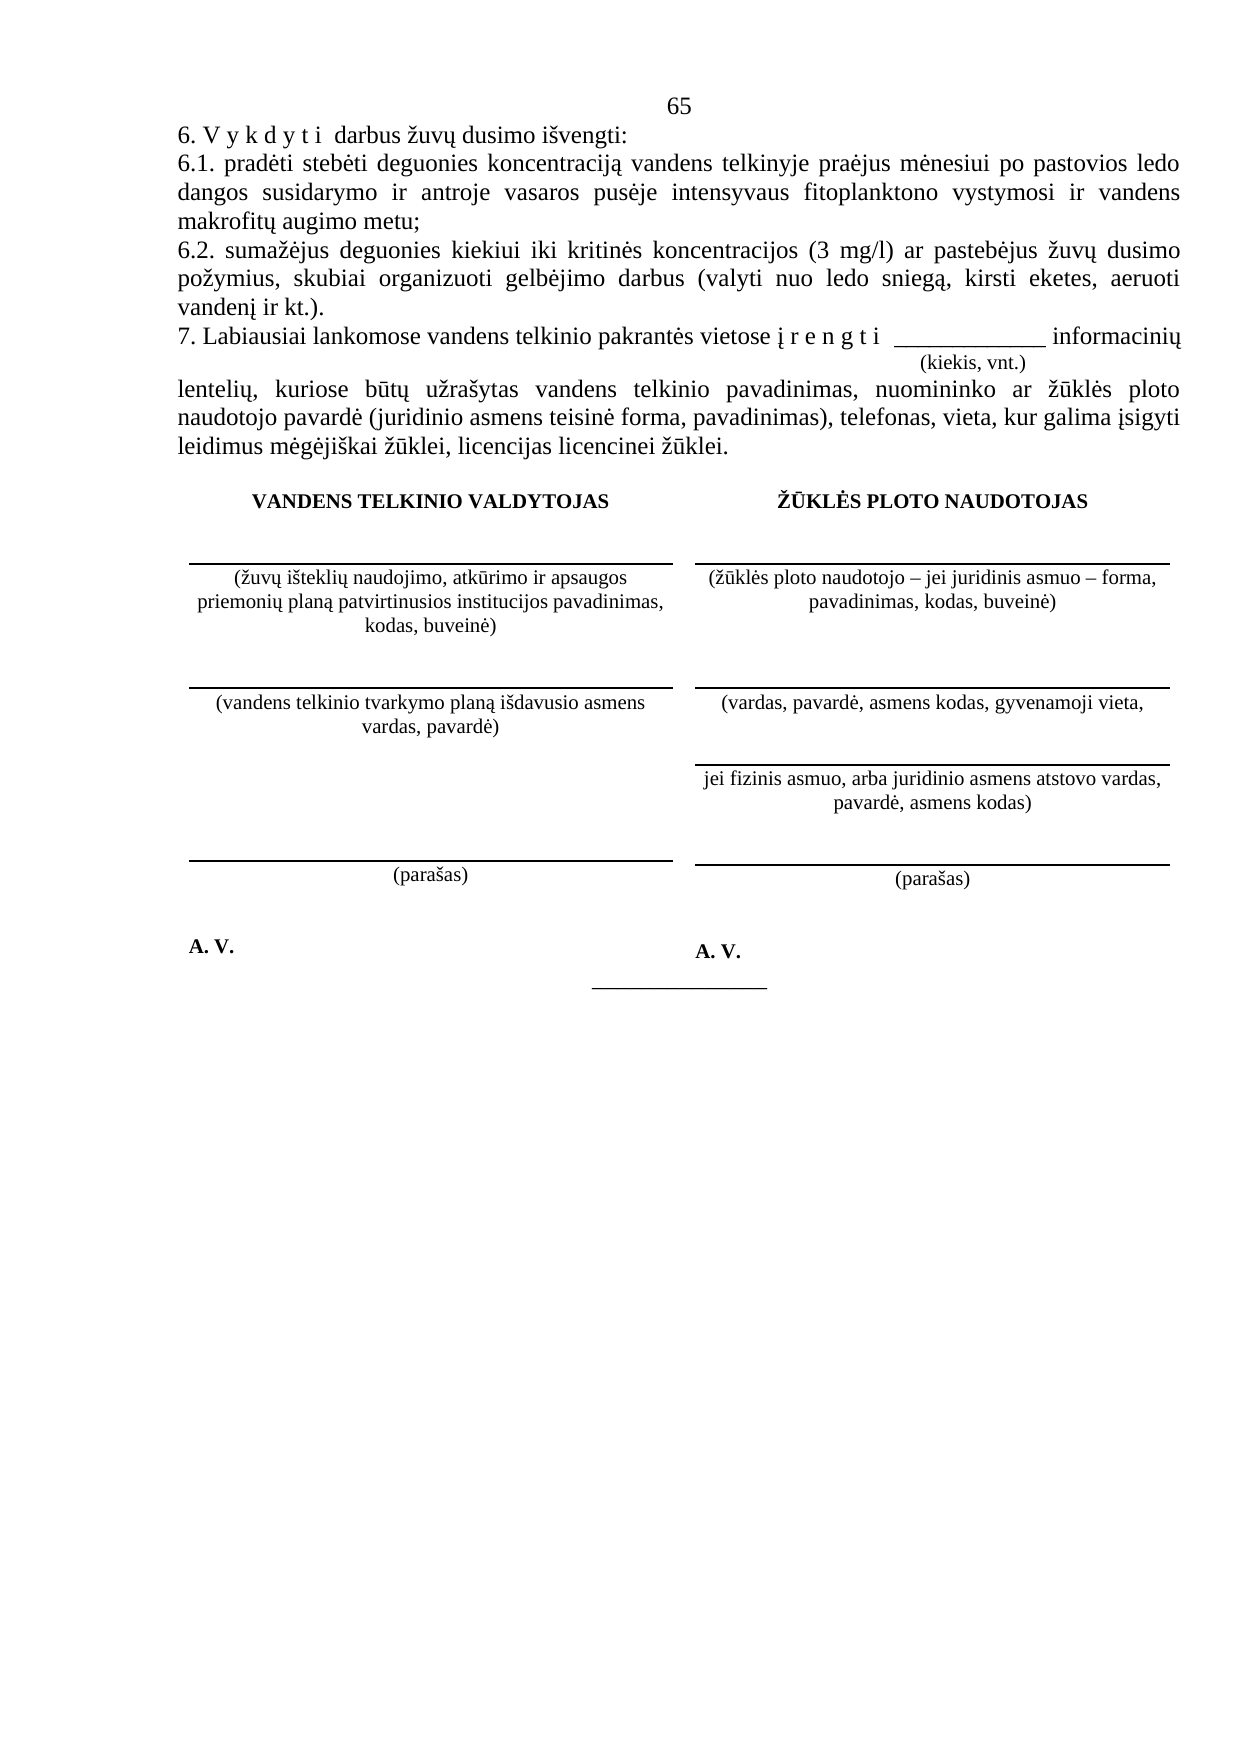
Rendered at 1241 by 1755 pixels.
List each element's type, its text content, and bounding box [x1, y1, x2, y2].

text (kiekis, vnt.) [177, 350, 1181, 374]
table_header ŽŪKLĖS PLOTO NAUDOTOJAS (žūklės ploto naudotojo – jei juridinis asmuo – forma, pavadinimas, kodas, buveinė) (vardas, pavardė, asmens kodas, gyvenamoji vieta, jei fizinis asmuo, arba juridinio asmens atstovo vardas, pavardė, asmens kodas) (parašas) A. V. [684, 489, 1181, 963]
text 6.2. sumažėjus deguonies kiekiui iki kritinės koncentracijos (3 mg/l) ar pastebėjus žuvų dusimo požymius, skubiai organizuoti gelbėjimo darbus (valyti nuo ledo sniegą, kirsti eketes, aeruoti vandenį ir kt.). [177, 235, 1181, 321]
text 6.1. pradėti stebėti deguonies koncentraciją vandens telkinyje praėjus mėnesiui po pastovios ledo dangos susidarymo ir antroje vasaros pusėje intensyvaus fitoplanktono vystymosi ir vandens makrofitų augimo metu; [177, 148, 1181, 235]
text 7. Labiausiai lankomose vandens telkinio pakrantės vietose įrengti informacinių [177, 321, 1181, 350]
table_header VANDENS TELKINIO VALDYTOJAS (žuvų išteklių naudojimo, atkūrimo ir apsaugos priemonių planą patvirtinusios institucijos pavadinimas, kodas, buveinė) (vandens telkinio tvarkymo planą išdavusio asmens vardas, pavardė) (parašas) A. V. [177, 489, 684, 963]
text ______________ [177, 963, 1181, 991]
text 6. Vykdyti darbus žuvų dusimo išvengti: [177, 120, 1181, 148]
text lentelių, kuriose būtų užrašytas vandens telkinio pavadinimas, nuomininko ar žūklės ploto naudotojo pavardė (juridinio asmens teisinė forma, pavadinimas), telefonas, vieta, kur galima įsigyti leidimus mėgėjiškai žūklei, licencijas licencinei žūklei. [177, 374, 1181, 460]
